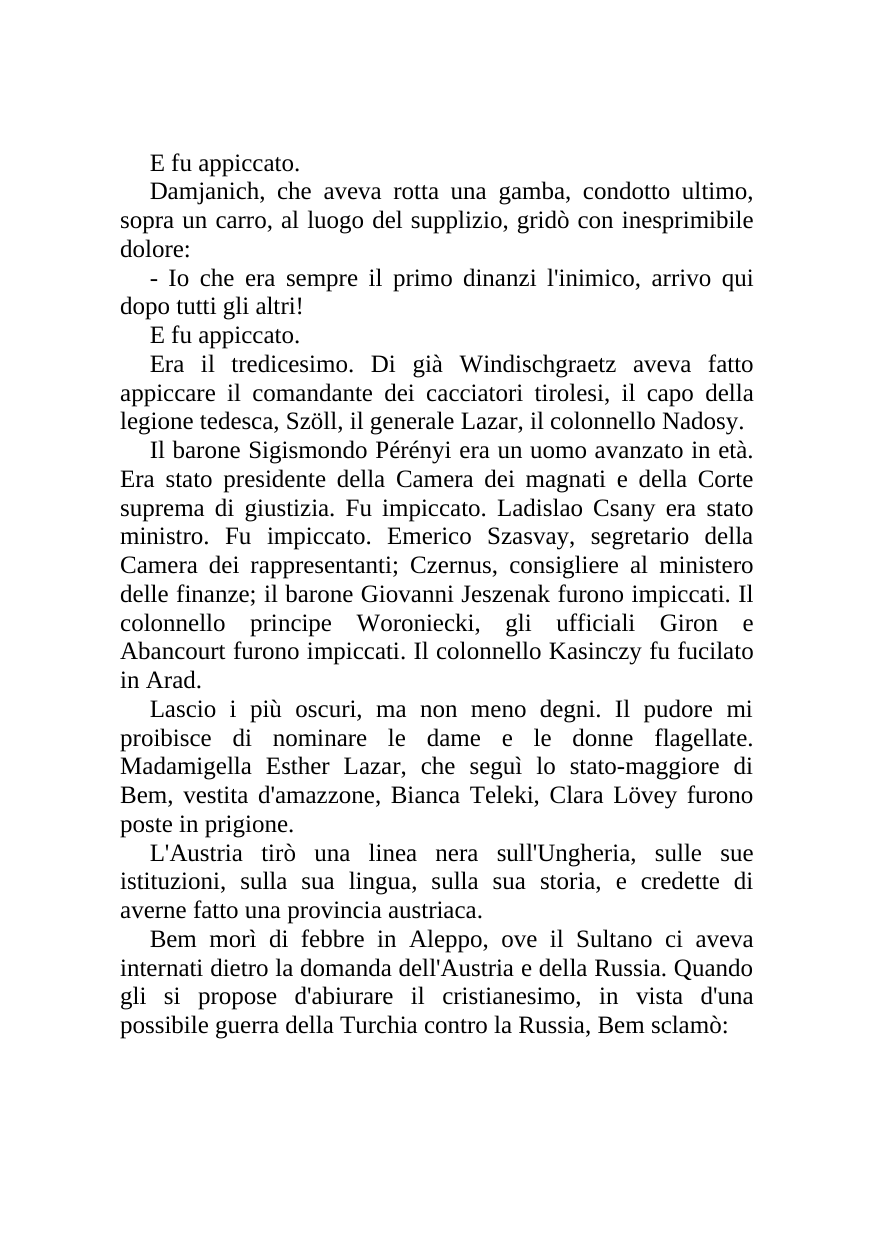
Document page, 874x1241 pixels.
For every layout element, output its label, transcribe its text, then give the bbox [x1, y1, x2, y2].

text Lascio i più oscuri, ma non meno degni. Il pudore mi proibisce di nominare le dame e le donne flagellate. Madamigella Esther Lazar, che seguì lo stato-maggiore di Bem, vestita d'amazzone, Bianca Teleki, Clara Lövey furono poste in prigione. [120, 694, 754, 838]
text E fu appiccato. [120, 148, 754, 176]
text Era il tredicesimo. Di già Windischgraetz aveva fatto appiccare il comandante dei cacciatori tirolesi, il capo della legione tedesca, Szöll, il generale Lazar, il colonnello Nadosy. [120, 349, 754, 435]
text Bem morì di febbre in Aleppo, ove il Sultano ci aveva internati dietro la domanda dell'Austria e della Russia. Quando gli si propose d'abiurare il cristianesimo, in vista d'una possibile guerra della Turchia contro la Russia, Bem sclamò: [120, 924, 754, 1039]
text Il barone Sigismondo Pérényi era un uomo avanzato in età. Era stato presidente della Camera dei magnati e della Corte suprema di giustizia. Fu impiccato. Ladislao Csany era stato ministro. Fu impiccato. Emerico Szasvay, segretario della Camera dei rappresentanti; Czernus, consigliere al ministero delle finanze; il barone Giovanni Jeszenak furono impiccati. Il colonnello principe Woroniecki, gli ufficiali Giron e Abancourt furono impiccati. Il colonnello Kasinczy fu fucilato in Arad. [120, 435, 754, 694]
text Damjanich, che aveva rotta una gamba, condotto ultimo, sopra un carro, al luogo del supplizio, gridò con inesprimibile dolore: [120, 176, 754, 263]
text E fu appiccato. [120, 320, 754, 349]
text - Io che era sempre il primo dinanzi l'inimico, arrivo qui dopo tutti gli altri! [120, 263, 754, 320]
text L'Austria tirò una linea nera sull'Ungheria, sulle sue istituzioni, sulla sua lingua, sulla sua storia, e credette di averne fatto una provincia austriaca. [120, 838, 754, 924]
